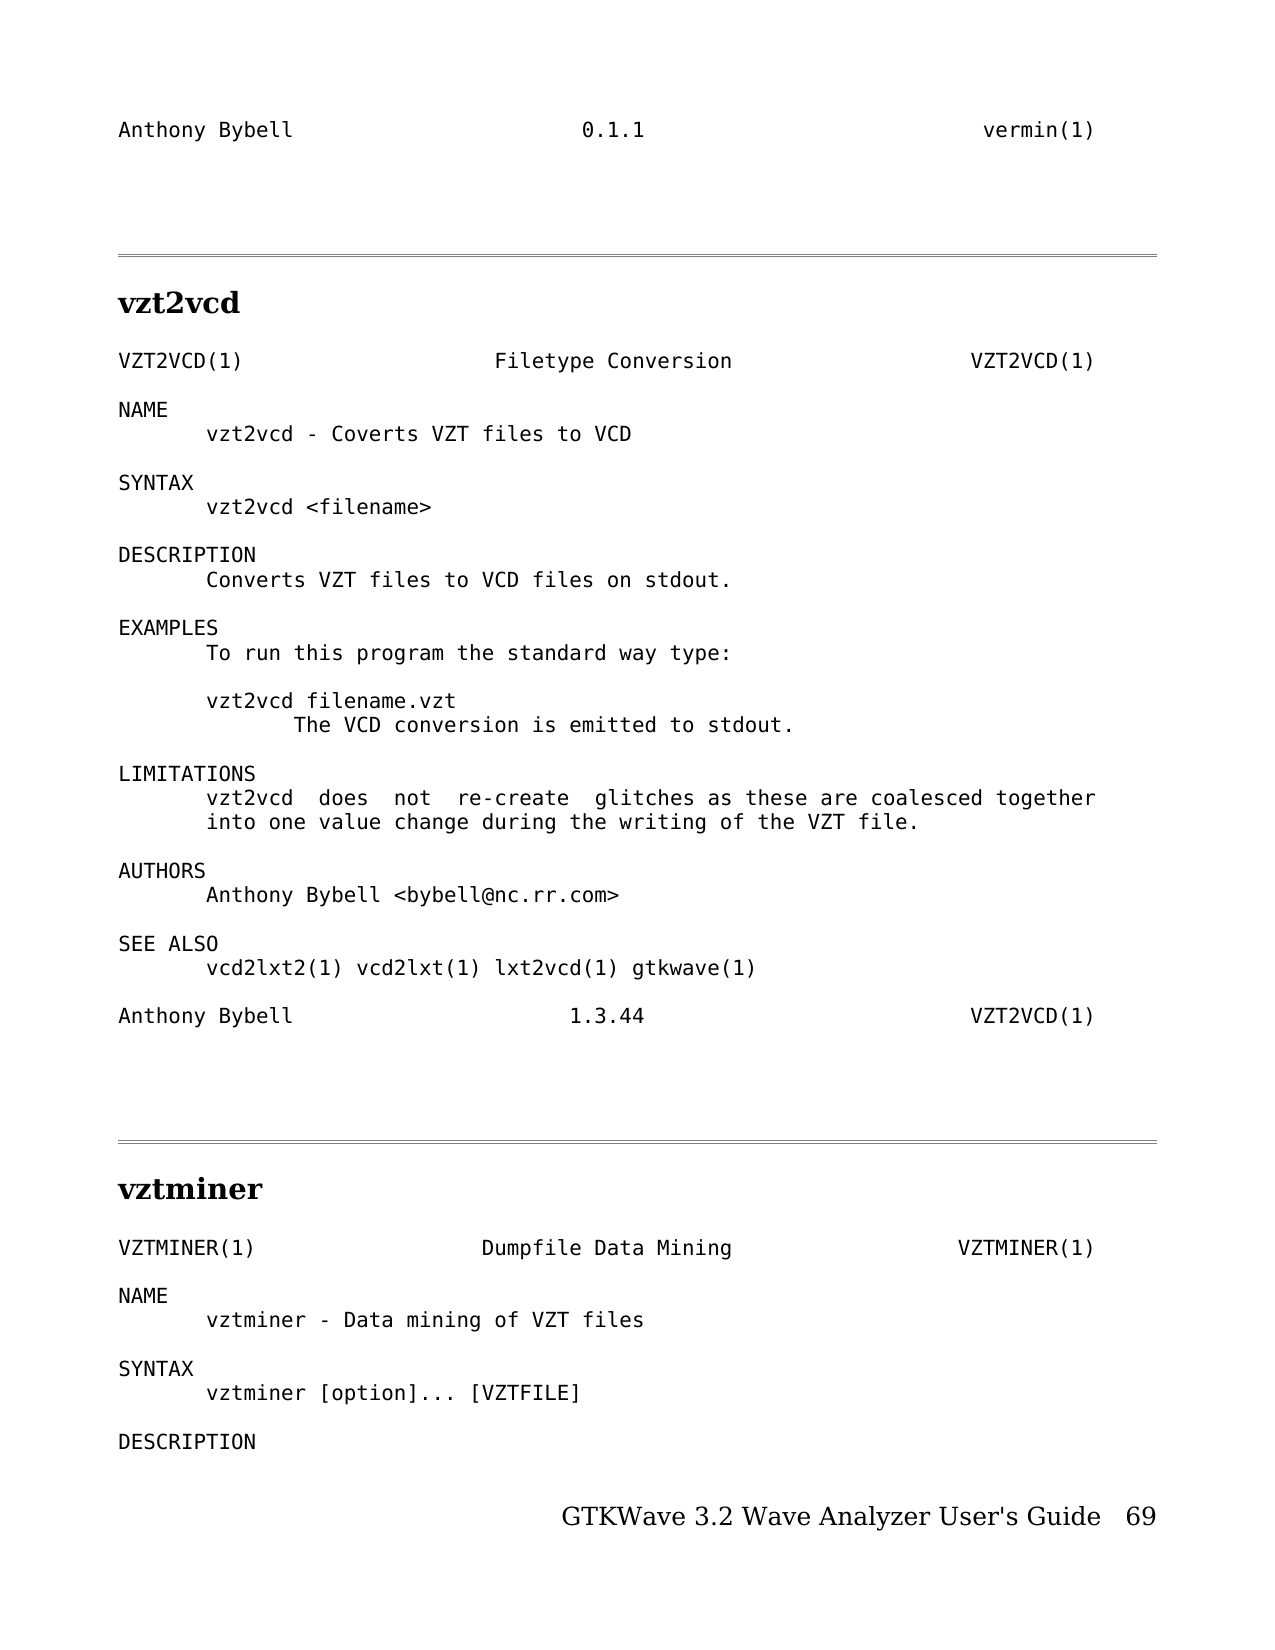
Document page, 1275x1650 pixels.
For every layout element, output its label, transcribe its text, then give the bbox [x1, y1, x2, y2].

text DESCRIPTION [118, 1430, 1157, 1454]
text SYNTAX [118, 1357, 1157, 1381]
text To run this program the standard way type: [118, 641, 1157, 665]
text VZTMINER(1) Dumpfile Data Mining VZTMINER(1) [118, 1236, 1157, 1260]
text vzt2vcd <filename> [118, 495, 1157, 519]
text vzt2vcd [118, 286, 1157, 320]
text VZT2VCD(1) Filetype Conversion VZT2VCD(1) [118, 349, 1157, 373]
text LIMITATIONS [118, 762, 1157, 786]
text vzt2vcd does not re-create glitches as these are coalesced together [118, 786, 1157, 810]
text vzt2vcd filename.vzt [118, 689, 1157, 713]
text Converts VZT files to VCD files on stdout. [118, 568, 1157, 592]
text NAME [118, 1284, 1157, 1308]
text vzt2vcd - Coverts VZT files to VCD [118, 422, 1157, 446]
text SEE ALSO [118, 932, 1157, 956]
text into one value change during the writing of the VZT file. [118, 810, 1157, 835]
text Anthony Bybell 0.1.1 vermin(1) [118, 118, 1157, 142]
text vztminer [118, 1172, 1157, 1207]
text The VCD conversion is emitted to stdout. [118, 713, 1157, 738]
text EXAMPLES [118, 616, 1157, 641]
text vcd2lxt2(1) vcd2lxt(1) lxt2vcd(1) gtkwave(1) [118, 956, 1157, 980]
text NAME [118, 398, 1157, 422]
text AUTHORS [118, 859, 1157, 883]
text DESCRIPTION [118, 543, 1157, 568]
text vztminer [option]... [VZTFILE] [118, 1381, 1157, 1406]
text Anthony Bybell <bybell@nc.rr.com> [118, 883, 1157, 907]
text SYNTAX [118, 471, 1157, 495]
text Anthony Bybell 1.3.44 VZT2VCD(1) [118, 1004, 1157, 1029]
text vztminer - Data mining of VZT files [118, 1308, 1157, 1333]
